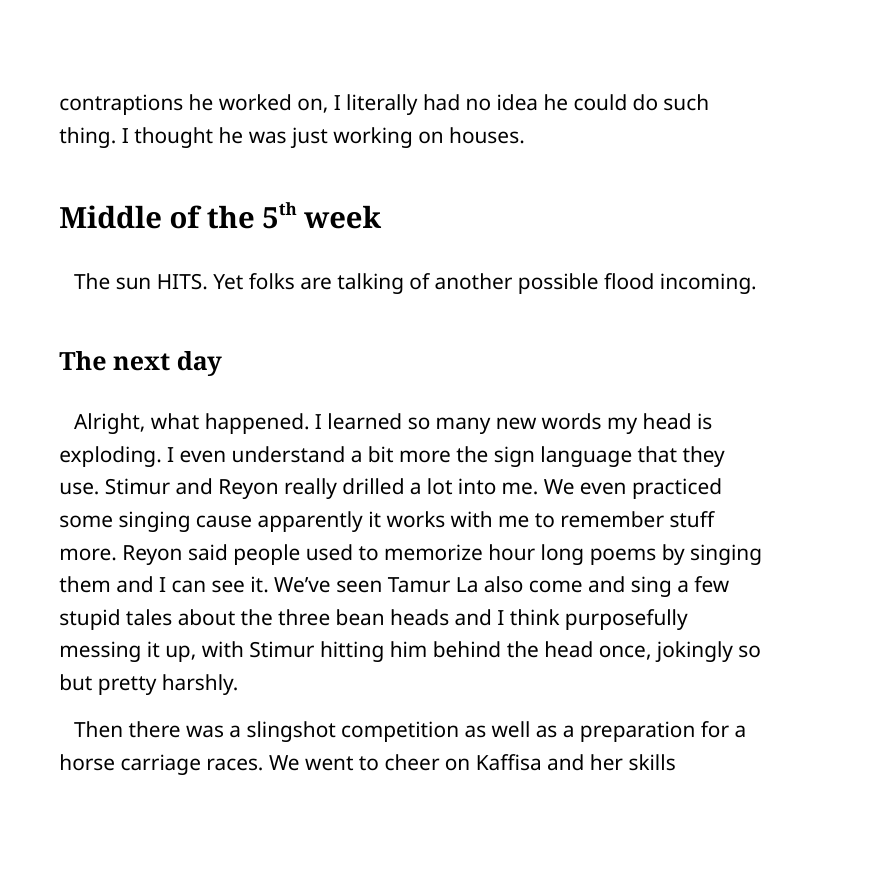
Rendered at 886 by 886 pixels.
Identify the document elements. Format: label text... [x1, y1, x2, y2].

text Alright, what happened. I learned so many new words my head is exploding. I even understand a bit more the sign language that they use. Stimur and Reyon really drilled a lot into me. We even practiced some singing cause apparently it works with me to remember stuff more. Reyon said people used to memorize hour long poems by singing them and I can see it. We’ve seen Tamur La also come and sing a few stupid tales about the three bean heads and I think purposefully messing it up, with Stimur hitting him behind the head once, jokingly so but pretty harshly. [59, 407, 768, 696]
subtitle The next day [59, 344, 768, 378]
text The sun HITS. Yet folks are talking of another possible flood incoming. [59, 267, 768, 295]
subtitle Middle of the 5th week [59, 198, 768, 237]
text Then there was a slingshot competition as well as a preparation for a horse carriage races. We went to cheer on Kaffisa and her skills [59, 715, 768, 776]
text contraptions he worked on, I literally had no idea he could do such thing. I thought he was just working on houses. [59, 88, 768, 149]
